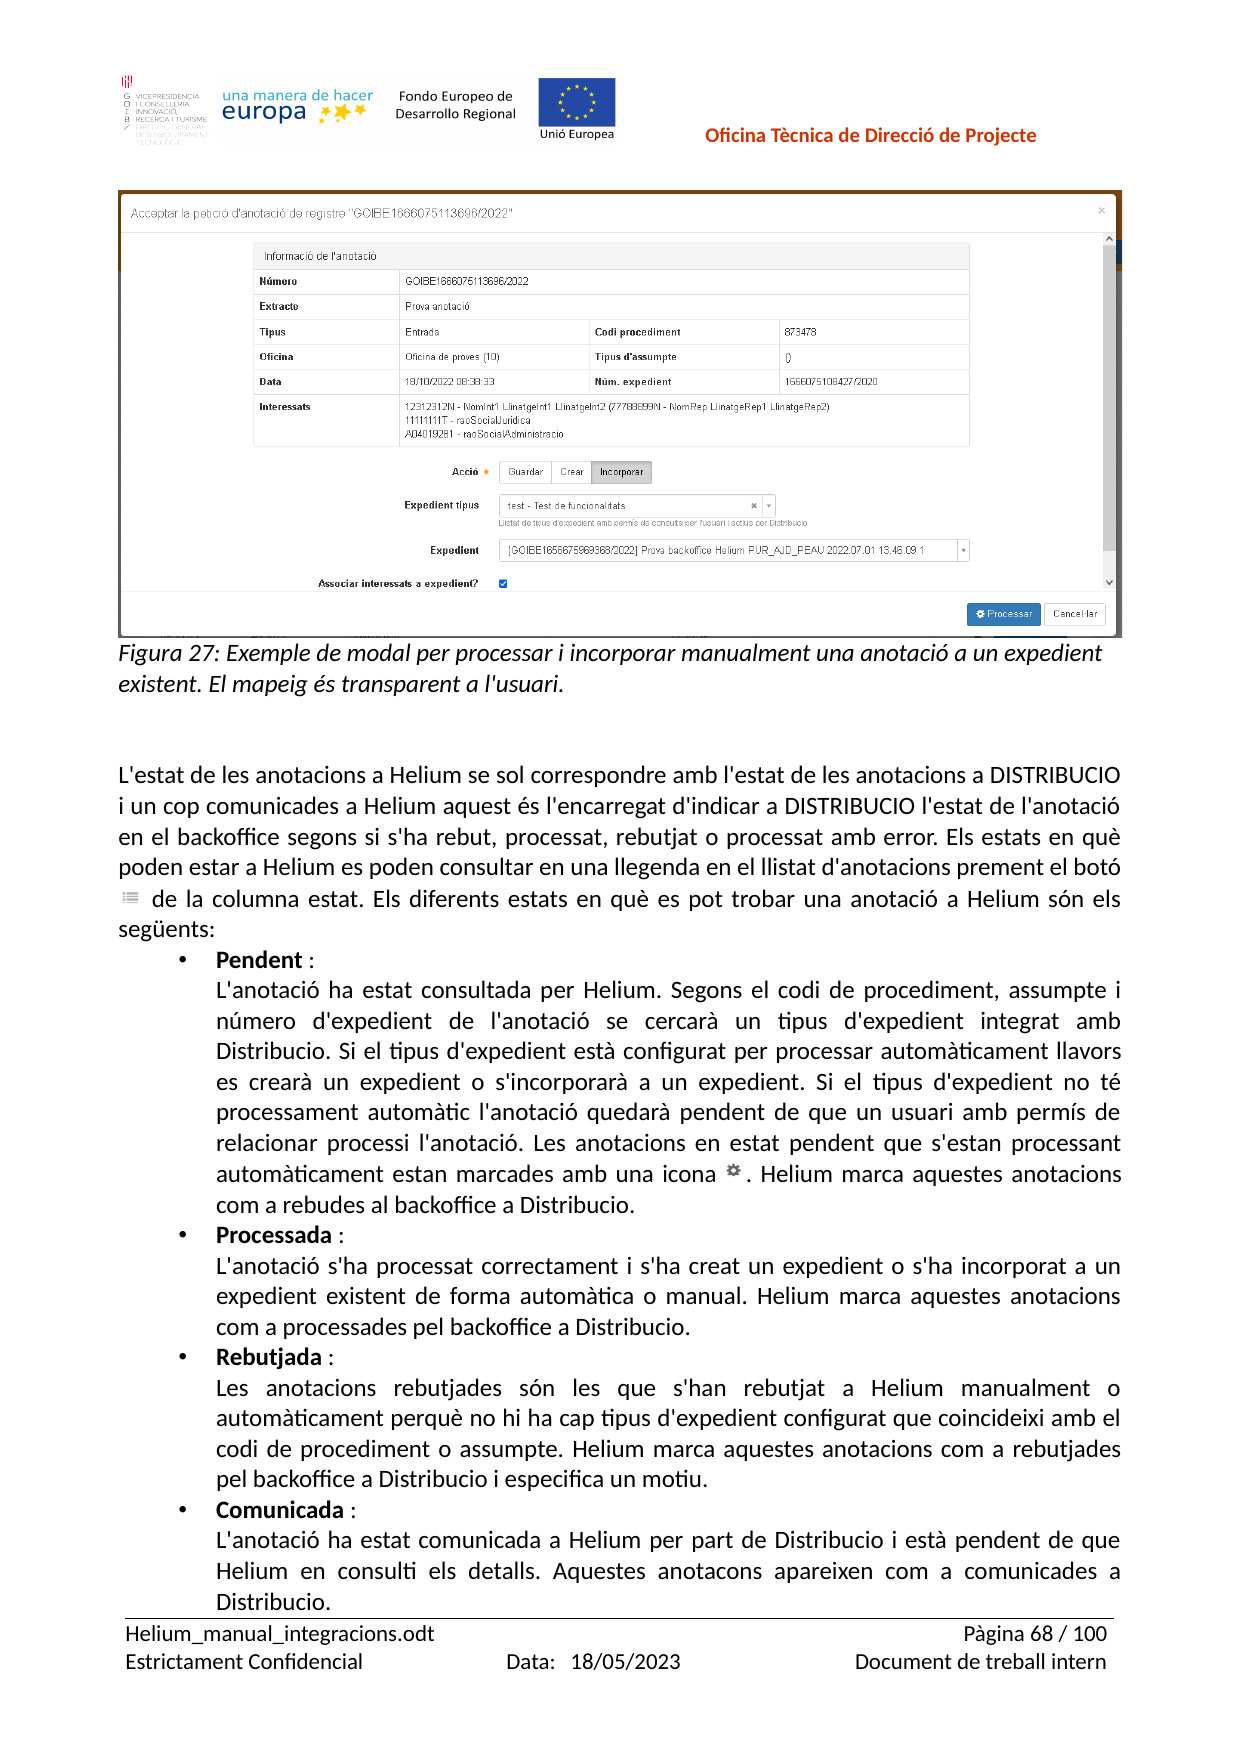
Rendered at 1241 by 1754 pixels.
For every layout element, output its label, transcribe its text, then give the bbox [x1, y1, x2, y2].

list L'anotació ha estat comunicada a Helium per part de Distribucio i està pendent de que Helium en consulti els detalls. Aquestes anotacons apareixen com a comunicades a Distribucio. [178, 1524, 1122, 1616]
text L'estat de les anotacions a Helium se sol correspondre amb l'estat de les anotacions a DISTRIBUCIO i un cop comunicades a Helium aquest és l'encarregat d'indicar a DISTRIBUCIO l'estat de l'anotació en el backoffice segons si s'ha rebut, processat, rebutjat o processat amb error. Els estats en què poden estar a Helium es poden consultar en una llegenda en el llistat d'anotacions prement el botó de la columna estat. Els diferents estats en què es pot trobar una anotació a Helium són els següents: [118, 759, 1122, 944]
picture [726, 1162, 741, 1177]
list Les anotacions rebutjades són les que s'han rebutjat a Helium manualment o automàticament perquè no hi ha cap tipus d'expedient configurat que coincideixi amb el codi de procediment o assumpte. Helium marca aquestes anotacions com a rebutjades pel backoffice a Distribucio i especifica un motiu. [178, 1372, 1122, 1494]
picture [118, 73, 213, 147]
list Rebutjada : [178, 1341, 1122, 1372]
list Comunicada : [178, 1494, 1122, 1524]
list Processada : [178, 1219, 1122, 1250]
picture [121, 890, 139, 904]
picture [118, 190, 1123, 638]
list Pendent : [178, 944, 1122, 974]
list L'anotació ha estat consultada per Helium. Segons el codi de procediment, assumpte i número d'expedient de l'anotació se cercarà un tipus d'expedient integrat amb Distribucio. Si el tipus d'expedient està configurat per processar automàticament llavors es crearà un expedient o s'incorporarà a un expedient. Si el tipus d'expedient no té processament automàtic l'anotació quedarà pendent de que un usuari amb permís de relacionar processi l'anotació. Les anotacions en estat pendent que s'estan processant automàticament estan marcades amb una icona . Helium marca aquestes anotacions com a rebudes al backoffice a Distribucio. [178, 974, 1122, 1219]
text Figura 27: Exemple de modal per processar i incorporar manualment una anotació a un expedient existent. El mapeig és transparent a l'usuari. [118, 638, 1122, 698]
picture [219, 73, 621, 147]
list L'anotació s'ha processat correctament i s'ha creat un expedient o s'ha incorporat a un expedient existent de forma automàtica o manual. Helium marca aquestes anotacions com a processades pel backoffice a Distribucio. [178, 1250, 1122, 1341]
